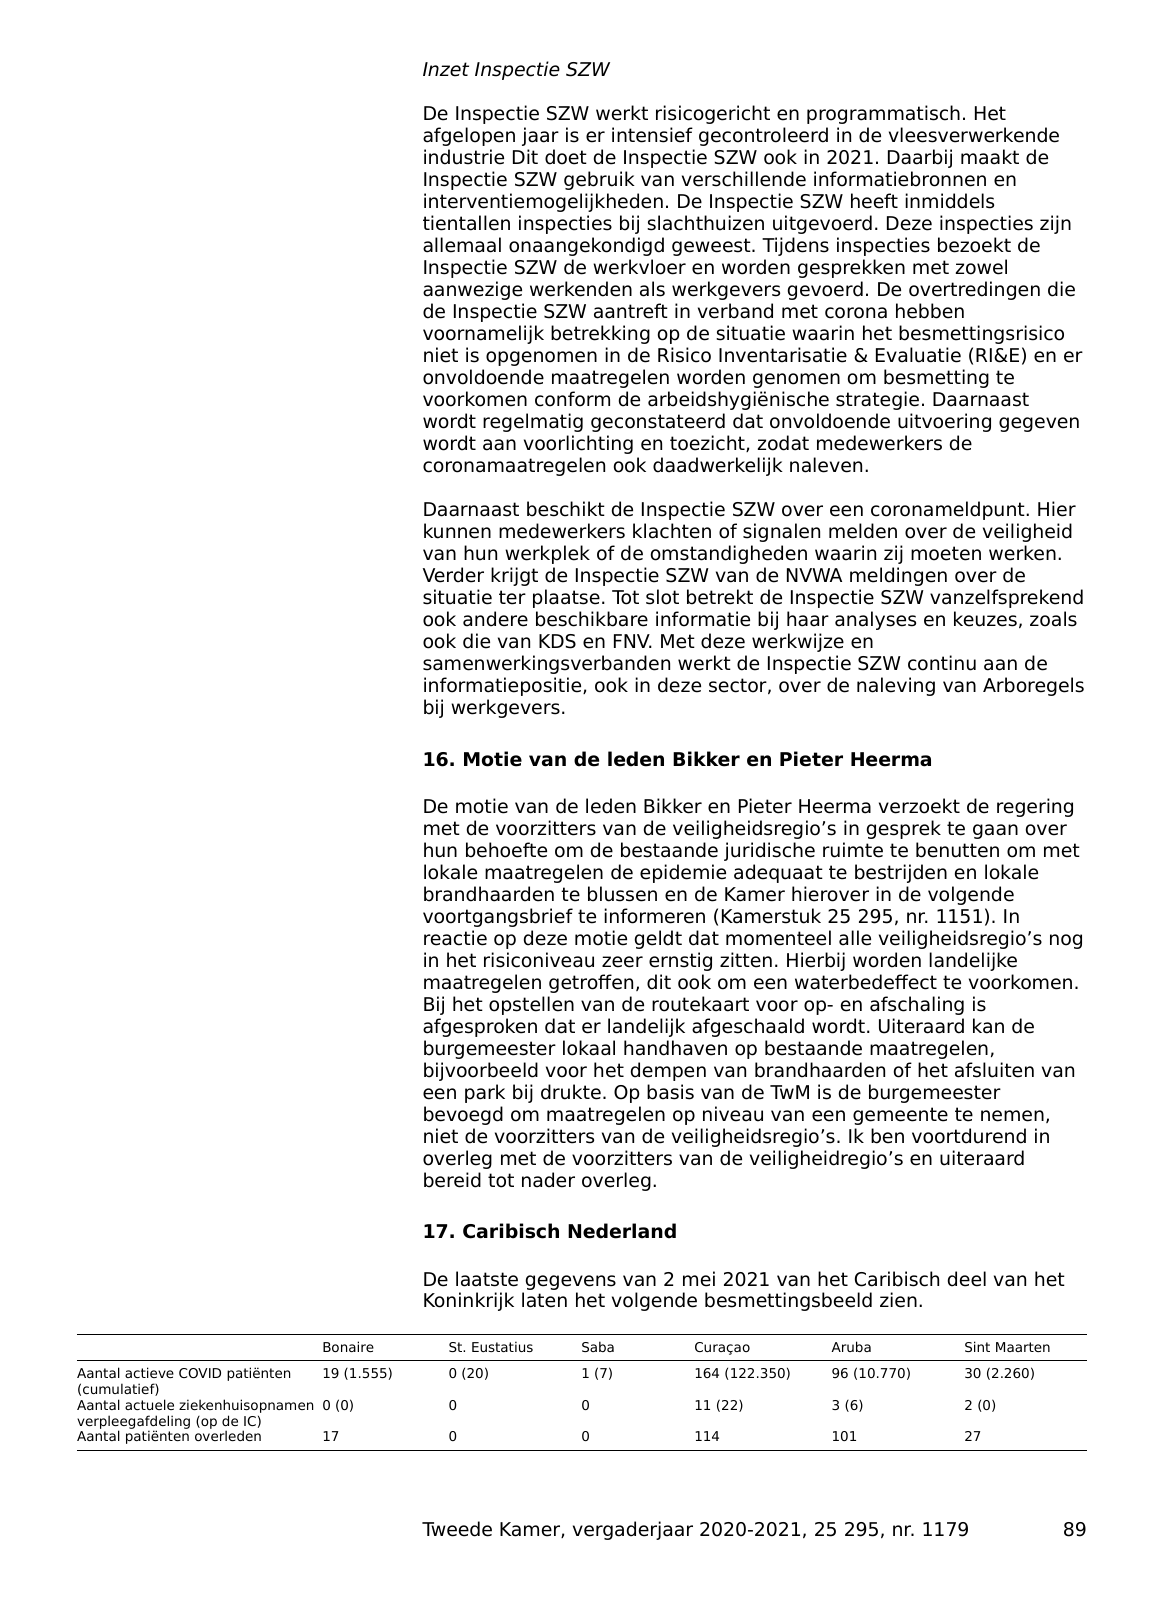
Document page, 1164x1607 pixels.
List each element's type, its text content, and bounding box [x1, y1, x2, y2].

table_header Aruba [825, 1335, 958, 1360]
table_cell 3 (6) [825, 1398, 958, 1429]
table_header [77, 1335, 316, 1360]
subtitle Inzet Inspectie SZW [422, 59, 1087, 81]
table_cell 164 (122.350) [688, 1361, 825, 1398]
text De motie van de leden Bikker en Pieter Heerma verzoekt de regering met de voorzitters van de veiligheidsregio’s in gesprek te gaan over hun behoefte om de bestaande juridische ruimte te benutten om met lokale maatregelen de epidemie adequaat te bestrijden en lokale brandhaarden te blussen en de Kamer hierover in de volgende voortgangsbrief te informeren (Kamerstuk 25 295, nr. 1151). In reactie op deze motie geldt dat momenteel alle veiligheidsregio’s nog in het risiconiveau zeer ernstig zitten. Hierbij worden landelijke maatregelen getroffen, dit ook om een waterbedeffect te voorkomen. Bij het opstellen van de routekaart voor op- en afschaling is afgesproken dat er landelijk afgeschaald wordt. Uiteraard kan de burgemeester lokaal handhaven op bestaande maatregelen, bijvoorbeeld voor het dempen van brandhaarden of het afsluiten van een park bij drukte. Op basis van de TwM is de burgemeester bevoegd om maatregelen op niveau van een gemeente te nemen, niet de voorzitters van de veiligheidsregio’s. Ik ben voortdurend in overleg met de voorzitters van de veiligheidregio’s en uiteraard bereid tot nader overleg. [422, 796, 1087, 1191]
table_header Curaçao [688, 1335, 825, 1360]
table_cell 96 (10.770) [825, 1361, 958, 1398]
table_cell 2 (0) [958, 1398, 1087, 1429]
table_header St. Eustatius [443, 1335, 575, 1360]
table_cell Aantal actuele ziekenhuisopnamen verpleegafdeling (op de IC) [77, 1398, 316, 1429]
table_cell 30 (2.260) [958, 1361, 1087, 1398]
table_cell Aantal patiënten overleden [77, 1429, 316, 1449]
text De Inspectie SZW werkt risicogericht en programmatisch. Het afgelopen jaar is er intensief gecontroleerd in de vleesverwerkende industrie Dit doet de Inspectie SZW ook in 2021. Daarbij maakt de Inspectie SZW gebruik van verschillende informatiebronnen en interventiemogelijkheden. De Inspectie SZW heeft inmiddels tientallen inspecties bij slachthuizen uitgevoerd. Deze inspecties zijn allemaal onaangekondigd geweest. Tijdens inspecties bezoekt de Inspectie SZW de werkvloer en worden gesprekken met zowel aanwezige werkenden als werkgevers gevoerd. De overtredingen die de Inspectie SZW aantreft in verband met corona hebben voornamelijk betrekking op de situatie waarin het besmettingsrisico niet is opgenomen in de Risico Inventarisatie & Evaluatie (RI&E) en er onvoldoende maatregelen worden genomen om besmetting te voorkomen conform de arbeidshygiënische strategie. Daarnaast wordt regelmatig geconstateerd dat onvoldoende uitvoering gegeven wordt aan voorlichting en toezicht, zodat medewerkers de coronamaatregelen ook daadwerkelijk naleven. [422, 103, 1087, 477]
table_cell 17 [316, 1429, 442, 1449]
table_cell 101 [825, 1429, 958, 1449]
table_cell 0 (0) [316, 1398, 442, 1429]
table_cell 19 (1.555) [316, 1361, 442, 1398]
table_cell 114 [688, 1429, 825, 1449]
table_header Bonaire [316, 1335, 442, 1360]
table_cell 27 [958, 1429, 1087, 1449]
table_header Sint Maarten [958, 1335, 1087, 1360]
text De laatste gegevens van 2 mei 2021 van het Caribisch deel van het Koninkrijk laten het volgende besmettingsbeeld zien. [422, 1268, 1087, 1312]
table_cell 0 (20) [443, 1361, 575, 1398]
subtitle 16. Motie van de leden Bikker en Pieter Heerma [422, 749, 1087, 771]
table_header Saba [575, 1335, 688, 1360]
table_cell 0 [575, 1429, 688, 1449]
table_cell Aantal actieve COVID patiënten (cumulatief) [77, 1361, 316, 1398]
table_cell 1 (7) [575, 1361, 688, 1398]
subtitle 17. Caribisch Nederland [422, 1221, 1087, 1243]
table_cell 0 [443, 1398, 575, 1429]
text Daarnaast beschikt de Inspectie SZW over een coronameldpunt. Hier kunnen medewerkers klachten of signalen melden over de veiligheid van hun werkplek of de omstandigheden waarin zij moeten werken. Verder krijgt de Inspectie SZW van de NVWA meldingen over de situatie ter plaatse. Tot slot betrekt de Inspectie SZW vanzelfsprekend ook andere beschikbare informatie bij haar analyses en keuzes, zoals ook die van KDS en FNV. Met deze werkwijze en samenwerkingsverbanden werkt de Inspectie SZW continu aan de informatiepositie, ook in deze sector, over de naleving van Arboregels bij werkgevers. [422, 499, 1087, 719]
table_cell 0 [575, 1398, 688, 1429]
table_cell 0 [443, 1429, 575, 1449]
table_cell 11 (22) [688, 1398, 825, 1429]
